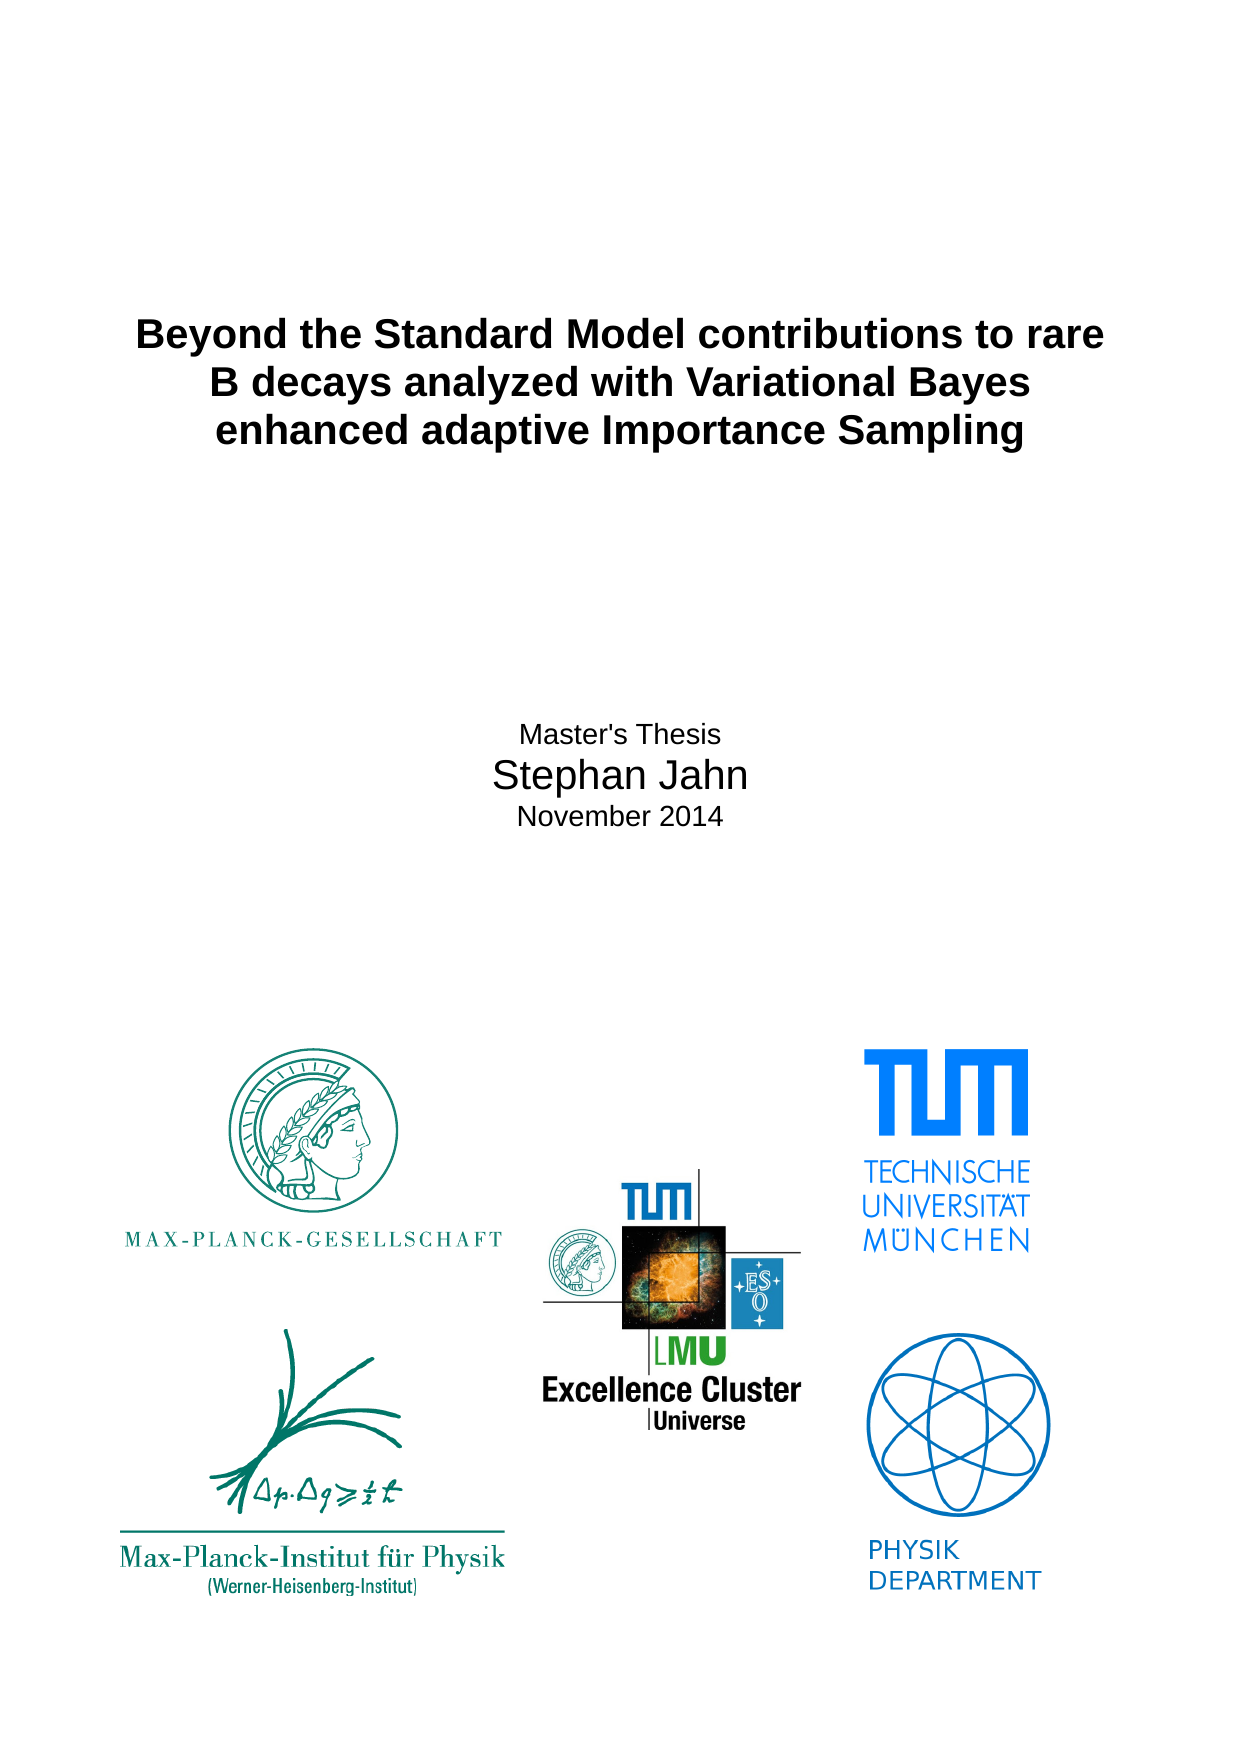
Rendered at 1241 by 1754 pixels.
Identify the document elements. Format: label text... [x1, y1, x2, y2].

text Beyond the Standard Model contributions to rare B decays analyzed with Variational Bayes enhanced adaptive Importance Sampling [118, 310, 1122, 453]
picture [858, 1324, 1059, 1599]
picture [541, 1169, 803, 1430]
text November 2014 [118, 798, 1122, 832]
picture [120, 1329, 505, 1596]
picture [840, 1026, 1053, 1276]
text Stephan Jahn [118, 751, 1122, 798]
text Master's Thesis [118, 717, 1122, 751]
